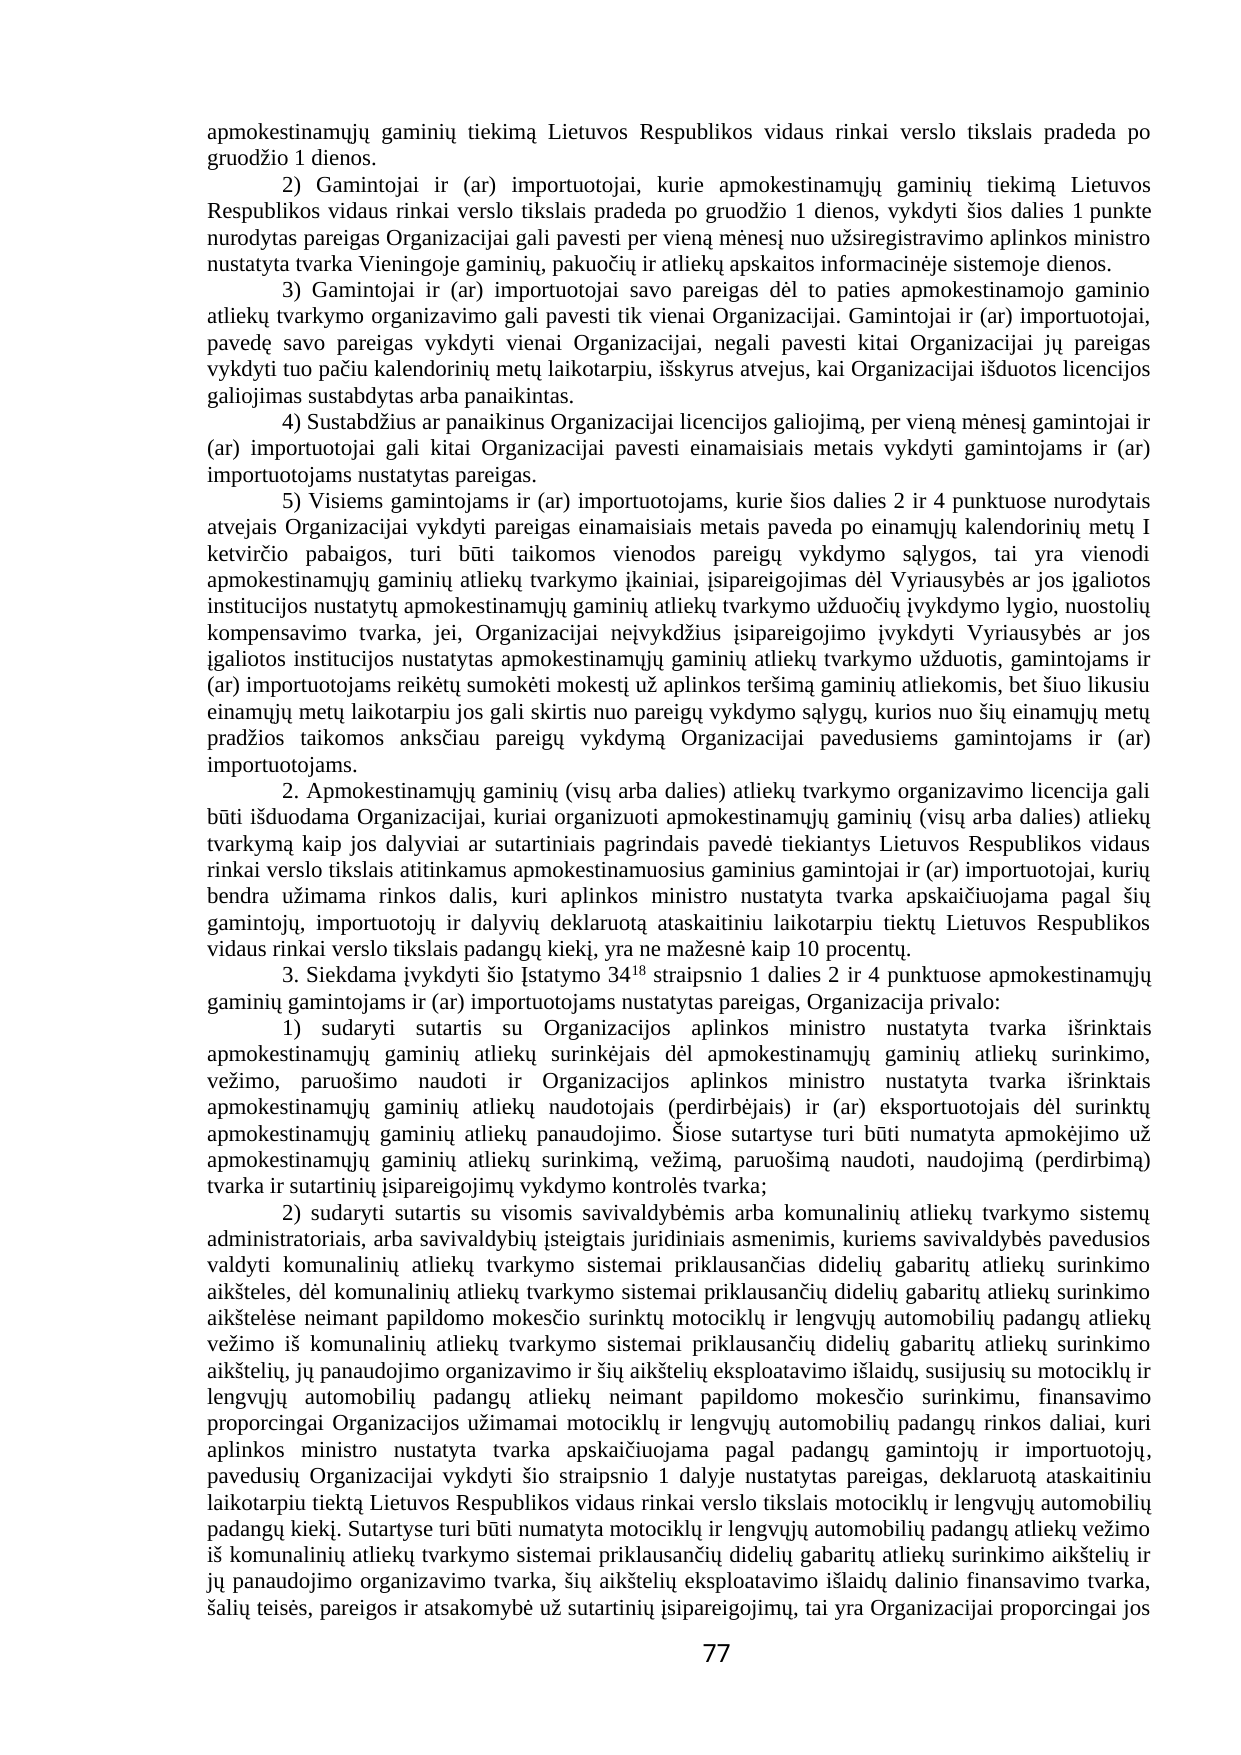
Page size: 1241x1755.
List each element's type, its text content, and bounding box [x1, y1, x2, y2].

text 1) sudaryti sutartis su Organizacijos aplinkos ministro nustatyta tvarka išrinktais apmokestinamųjų gaminių atliekų surinkėjais dėl apmokestinamųjų gaminių atliekų surinkimo, vežimo, paruošimo naudoti ir Organizacijos aplinkos ministro nustatyta tvarka išrinktais apmokestinamųjų gaminių atliekų naudotojais (perdirbėjais) ir (ar) eksportuotojais dėl surinktų apmokestinamųjų gaminių atliekų panaudojimo. Šiose sutartyse turi būti numatyta apmokėjimo už apmokestinamųjų gaminių atliekų surinkimą, vežimą, paruošimą naudoti, naudojimą (perdirbimą) tvarka ir sutartinių įsipareigojimų vykdymo kontrolės tvarka; [207, 1014, 1152, 1199]
text 2) sudaryti sutartis su visomis savivaldybėmis arba komunalinių atliekų tvarkymo sistemų administratoriais, arba savivaldybių įsteigtais juridiniais asmenimis, kuriems savivaldybės pavedusios valdyti komunalinių atliekų tvarkymo sistemai priklausančias didelių gabaritų atliekų surinkimo aikšteles, dėl komunalinių atliekų tvarkymo sistemai priklausančių didelių gabaritų atliekų surinkimo aikštelėse neimant papildomo mokesčio surinktų motociklų ir lengvųjų automobilių padangų atliekų vežimo iš komunalinių atliekų tvarkymo sistemai priklausančių didelių gabaritų atliekų surinkimo aikštelių, jų panaudojimo organizavimo ir šių aikštelių eksploatavimo išlaidų, susijusių su motociklų ir lengvųjų automobilių padangų atliekų neimant papildomo mokesčio surinkimu, finansavimo proporcingai Organizacijos užimamai motociklų ir lengvųjų automobilių padangų rinkos daliai, kuri aplinkos ministro nustatyta tvarka apskaičiuojama pagal padangų gamintojų ir importuotojų, pavedusių Organizacijai vykdyti šio straipsnio 1 dalyje nustatytas pareigas, deklaruotą ataskaitiniu laikotarpiu tiektą Lietuvos Respublikos vidaus rinkai verslo tikslais motociklų ir lengvųjų automobilių padangų kiekį. Sutartyse turi būti numatyta motociklų ir lengvųjų automobilių padangų atliekų vežimo iš komunalinių atliekų tvarkymo sistemai priklausančių didelių gabaritų atliekų surinkimo aikštelių ir jų panaudojimo organizavimo tvarka, šių aikštelių eksploatavimo išlaidų dalinio finansavimo tvarka, šalių teisės, pareigos ir atsakomybė už sutartinių įsipareigojimų, tai yra Organizacijai proporcingai jos [207, 1199, 1152, 1620]
text 5) Visiems gamintojams ir (ar) importuotojams, kurie šios dalies 2 ir 4 punktuose nurodytais atvejais Organizacijai vykdyti pareigas einamaisiais metais paveda po einamųjų kalendorinių metų I ketvirčio pabaigos, turi būti taikomos vienodos pareigų vykdymo sąlygos, tai yra vienodi apmokestinamųjų gaminių atliekų tvarkymo įkainiai, įsipareigojimas dėl Vyriausybės ar jos įgaliotos institucijos nustatytų apmokestinamųjų gaminių atliekų tvarkymo užduočių įvykdymo lygio, nuostolių kompensavimo tvarka, jei, Organizacijai neįvykdžius įsipareigojimo įvykdyti Vyriausybės ar jos įgaliotos institucijos nustatytas apmokestinamųjų gaminių atliekų tvarkymo užduotis, gamintojams ir (ar) importuotojams reikėtų sumokėti mokestį už aplinkos teršimą gaminių atliekomis, bet šiuo likusiu einamųjų metų laikotarpiu jos gali skirtis nuo pareigų vykdymo sąlygų, kurios nuo šių einamųjų metų pradžios taikomos anksčiau pareigų vykdymą Organizacijai pavedusiems gamintojams ir (ar) importuotojams. [207, 487, 1152, 777]
text 2) Gamintojai ir (ar) importuotojai, kurie apmokestinamųjų gaminių tiekimą Lietuvos Respublikos vidaus rinkai verslo tikslais pradeda po gruodžio 1 dienos, vykdyti šios dalies 1 punkte nurodytas pareigas Organizacijai gali pavesti per vieną mėnesį nuo užsiregistravimo aplinkos ministro nustatyta tvarka Vieningoje gaminių, pakuočių ir atliekų apskaitos informacinėje sistemoje dienos. [207, 171, 1152, 276]
text apmokestinamųjų gaminių tiekimą Lietuvos Respublikos vidaus rinkai verslo tikslais pradeda po gruodžio 1 dienos. [207, 118, 1152, 171]
text 4) Sustabdžius ar panaikinus Organizacijai licencijos galiojimą, per vieną mėnesį gamintojai ir (ar) importuotojai gali kitai Organizacijai pavesti einamaisiais metais vykdyti gamintojams ir (ar) importuotojams nustatytas pareigas. [207, 408, 1152, 487]
text 2. Apmokestinamųjų gaminių (visų arba dalies) atliekų tvarkymo organizavimo licencija gali būti išduodama Organizacijai, kuriai organizuoti apmokestinamųjų gaminių (visų arba dalies) atliekų tvarkymą kaip jos dalyviai ar sutartiniais pagrindais pavedė tiekiantys Lietuvos Respublikos vidaus rinkai verslo tikslais atitinkamus apmokestinamuosius gaminius gamintojai ir (ar) importuotojai, kurių bendra užimama rinkos dalis, kuri aplinkos ministro nustatyta tvarka apskaičiuojama pagal šių gamintojų, importuotojų ir dalyvių deklaruotą ataskaitiniu laikotarpiu tiektų Lietuvos Respublikos vidaus rinkai verslo tikslais padangų kiekį, yra ne mažesnė kaip 10 procentų. [207, 777, 1152, 961]
text 3. Siekdama įvykdyti šio Įstatymo 3418 straipsnio 1 dalies 2 ir 4 punktuose apmokestinamųjų gaminių gamintojams ir (ar) importuotojams nustatytas pareigas, Organizacija privalo: [207, 961, 1152, 1014]
text 3) Gamintojai ir (ar) importuotojai savo pareigas dėl to paties apmokestinamojo gaminio atliekų tvarkymo organizavimo gali pavesti tik vienai Organizacijai. Gamintojai ir (ar) importuotojai, pavedę savo pareigas vykdyti vienai Organizacijai, negali pavesti kitai Organizacijai jų pareigas vykdyti tuo pačiu kalendorinių metų laikotarpiu, išskyrus atvejus, kai Organizacijai išduotos licencijos galiojimas sustabdytas arba panaikintas. [207, 276, 1152, 408]
